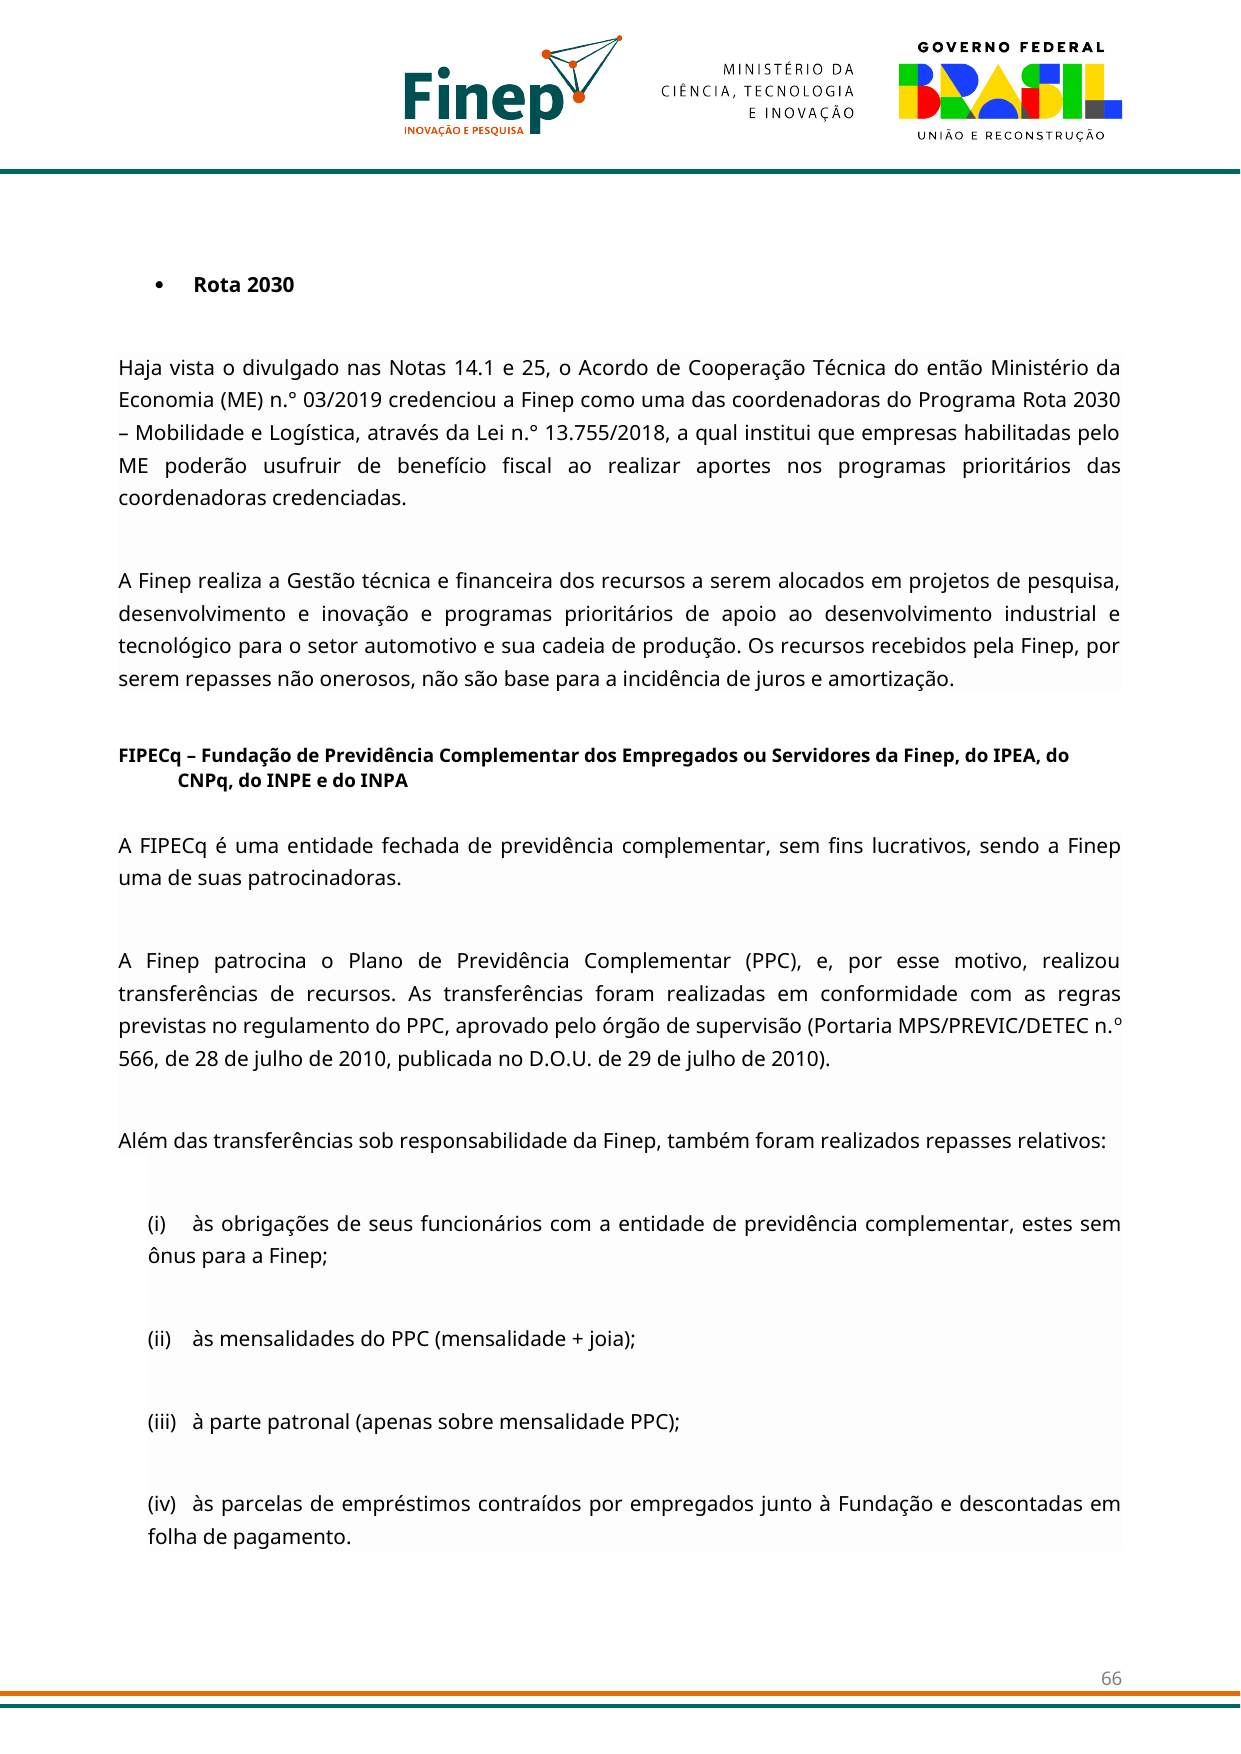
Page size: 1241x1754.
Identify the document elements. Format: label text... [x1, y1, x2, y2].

list A Finep realiza a Gestão técnica e financeira dos recursos a serem alocados em projetos de pesquisa, desenvolvimento e inovação e programas prioritários de apoio ao desenvolvimento industrial e tecnológico para o setor automotivo e sua cadeia de produção. Os recursos recebidos pela Finep, por serem repasses não onerosos, não são base para a incidência de juros e amortização. [118, 566, 1122, 692]
list às obrigações de seus funcionários com a entidade de previdência complementar, estes sem ônus para a Finep; [148, 1209, 1122, 1270]
list A FIPECq é uma entidade fechada de previdência complementar, sem fins lucrativos, sendo a Finep uma de suas patrocinadoras. [118, 831, 1122, 892]
list às mensalidades do PPC (mensalidade + joia); [148, 1324, 1122, 1353]
list Rota 2030 [156, 270, 1122, 299]
subtitle FIPECq – Fundação de Previdência Complementar dos Empregados ou Servidores da Finep, do IPEA, do CNPq, do INPE e do INPA [118, 742, 1122, 793]
list Haja vista o divulgado nas Notas 14.1 e 25, o Acordo de Cooperação Técnica do então Ministério da Economia (ME) n.° 03/2019 credenciou a Finep como uma das coordenadoras do Programa Rota 2030 – Mobilidade e Logística, através da Lei n.° 13.755/2018, a qual institui que empresas habilitadas pelo ME poderão usufruir de benefício fiscal ao realizar aportes nos programas prioritários das coordenadoras credenciadas. [118, 353, 1122, 512]
list à parte patronal (apenas sobre mensalidade PPC); [148, 1407, 1122, 1435]
text Além das transferências sob responsabilidade da Finep, também foram realizados repasses relativos: [118, 1126, 1122, 1155]
text A Finep patrocina o Plano de Previdência Complementar (PPC), e, por esse motivo, realizou transferências de recursos. As transferências foram realizadas em conformidade com as regras previstas no regulamento do PPC, aprovado pelo órgão de supervisão (Portaria MPS/PREVIC/DETEC n.o 566, de 28 de julho de 2010, publicada no D.O.U. de 29 de julho de 2010). [118, 946, 1122, 1072]
list às parcelas de empréstimos contraídos por empregados junto à Fundação e descontadas em folha de pagamento. [148, 1489, 1122, 1551]
